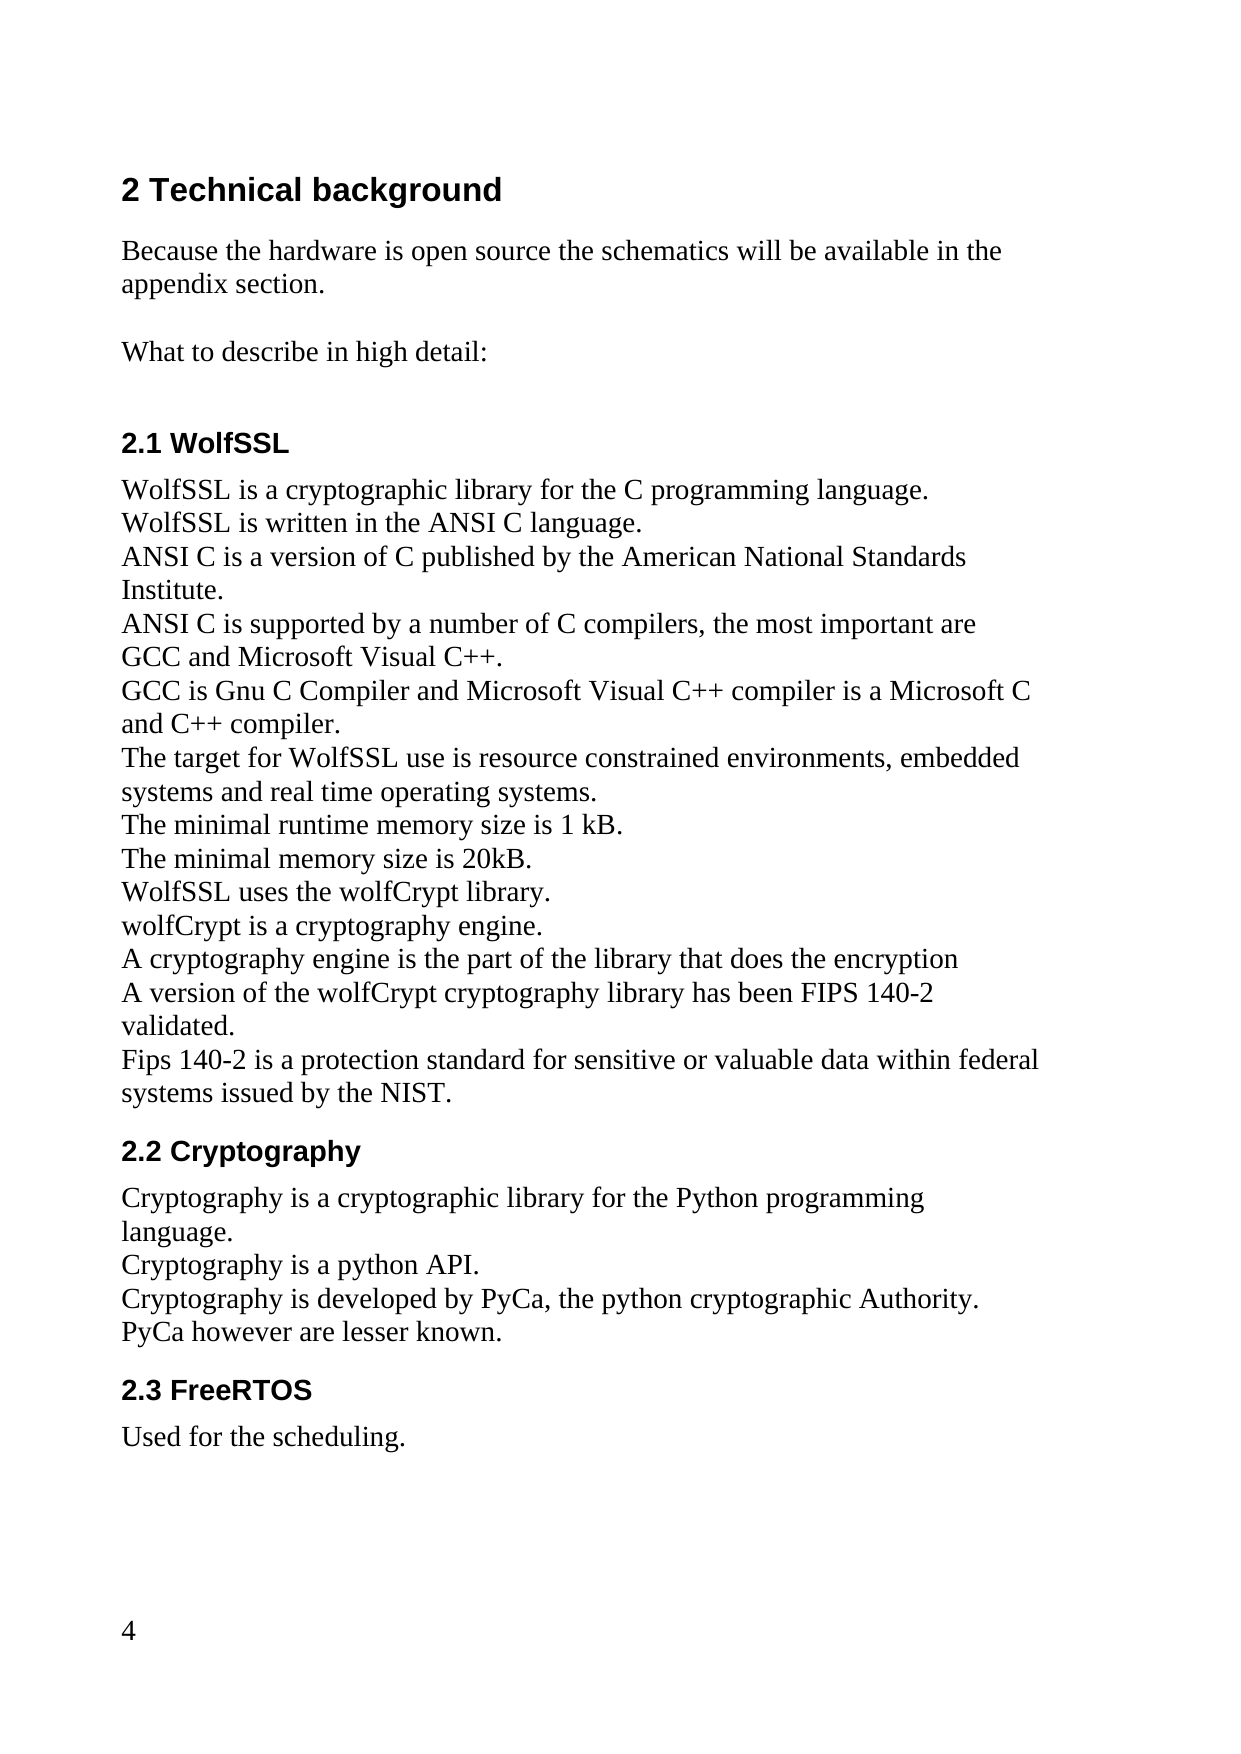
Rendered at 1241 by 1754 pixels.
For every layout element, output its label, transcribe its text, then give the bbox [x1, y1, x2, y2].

text ANSI C is a version of C published by the American National Standards Institute. [121, 539, 1042, 606]
subtitle FreeRTOS [121, 1373, 1042, 1406]
subtitle Technical background [121, 170, 1042, 208]
text WolfSSL uses the wolfCrypt library. [121, 874, 1042, 908]
text The minimal runtime memory size is 1 kB. [121, 807, 1042, 841]
text Cryptography is a python API. [121, 1247, 1042, 1281]
text wolfCrypt is a cryptography engine. [121, 908, 1042, 941]
text A cryptography engine is the part of the library that does the encryption [121, 941, 1042, 975]
text Cryptography is a cryptographic library for the Python programming language. [121, 1180, 1042, 1247]
text Used for the scheduling. [121, 1419, 1042, 1452]
text Because the hardware is open source the schematics will be available in the appendix section. [121, 233, 1042, 300]
text WolfSSL is a cryptographic library for the C programming language. WolfSSL is written in the ANSI C language. [121, 472, 1042, 539]
text GCC is Gnu C Compiler and Microsoft Visual C++ compiler is a Microsoft C and C++ compiler. [121, 673, 1042, 740]
text A version of the wolfCrypt cryptography library has been FIPS 140-2 validated. [121, 975, 1042, 1042]
text What to describe in high detail: [121, 334, 1042, 367]
subtitle Cryptography [121, 1134, 1042, 1168]
text ANSI C is supported by a number of C compilers, the most important are GCC and Microsoft Visual C++. [121, 606, 1042, 673]
text Cryptography is developed by PyCa, the python cryptographic Authority. [121, 1281, 1042, 1314]
subtitle WolfSSL [121, 426, 1042, 459]
text The target for WolfSSL use is resource constrained environments, embedded systems and real time operating systems. [121, 740, 1042, 807]
text PyCa however are lesser known. [121, 1314, 1042, 1348]
text Fips 140-2 is a protection standard for sensitive or valuable data within federal systems issued by the NIST. [121, 1042, 1042, 1109]
text The minimal memory size is 20kB. [121, 841, 1042, 874]
